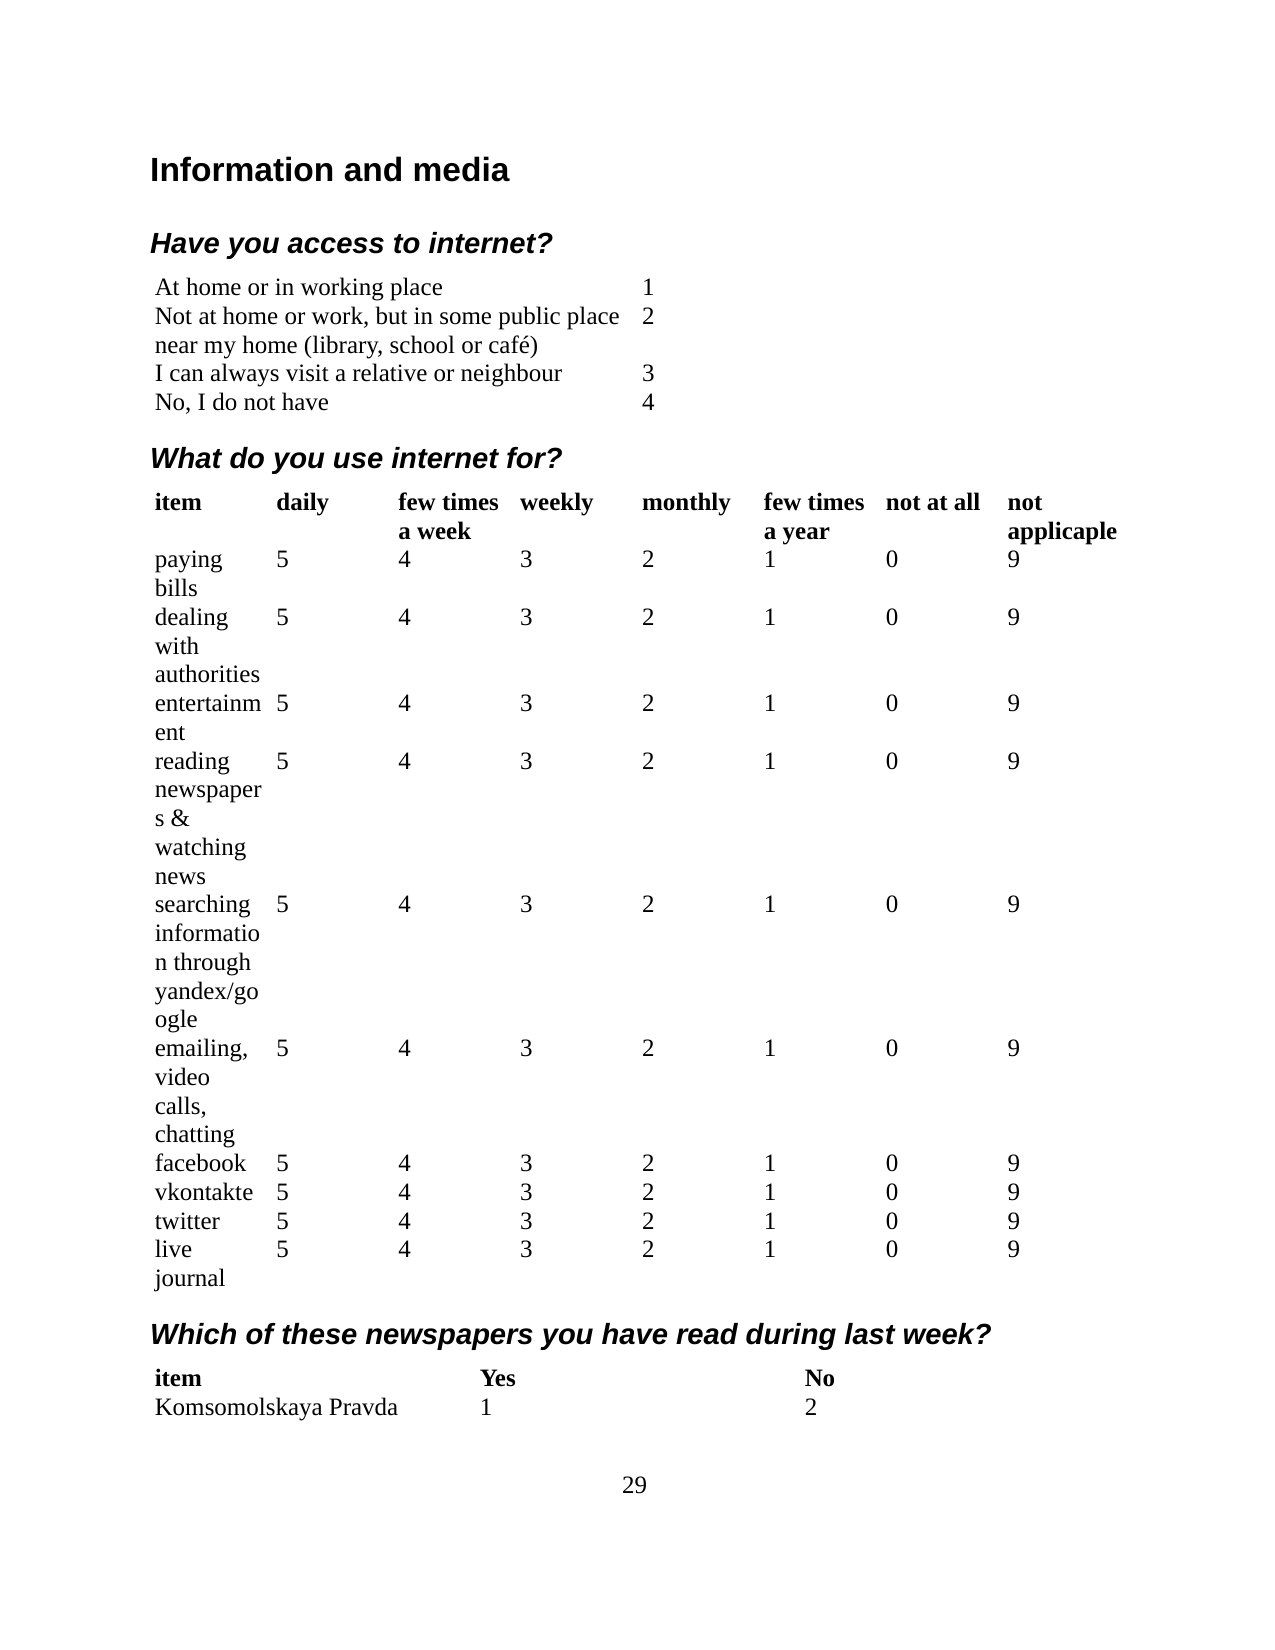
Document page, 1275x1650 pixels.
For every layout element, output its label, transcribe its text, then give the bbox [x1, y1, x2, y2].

table_cell 9 [1003, 890, 1125, 1033]
table_cell 0 [881, 746, 1003, 889]
table_cell 9 [1003, 1148, 1125, 1177]
table_cell Not at home or work, but in some public place near my home (library, school or café) [150, 301, 637, 358]
table_cell 9 [1003, 545, 1125, 602]
table_cell 0 [881, 1206, 1003, 1234]
table_cell 9 [1003, 746, 1125, 889]
table_cell 0 [881, 1033, 1003, 1148]
table_cell 0 [881, 688, 1003, 746]
table_cell No, I do not have [150, 387, 637, 416]
table_header few times a year [759, 487, 881, 544]
table_cell 2 [638, 1235, 759, 1292]
table_header Yes [475, 1363, 800, 1392]
table_cell 3 [516, 1177, 637, 1206]
table_cell 4 [394, 890, 516, 1033]
subtitle Which of these newspapers you have read during last week? [150, 1317, 1125, 1351]
table_cell 5 [272, 688, 394, 746]
table_cell 3 [516, 1206, 637, 1234]
table_cell 9 [1003, 688, 1125, 746]
table_cell 1 [759, 688, 881, 746]
table_cell emailing, video calls, chatting [150, 1033, 272, 1148]
table_cell 3 [516, 1148, 637, 1177]
table_cell Komsomolskaya Pravda [150, 1392, 475, 1421]
table_cell 1 [759, 746, 881, 889]
table_cell 3 [516, 890, 637, 1033]
table_cell 9 [1003, 602, 1125, 688]
table_header not applicaple [1003, 487, 1125, 544]
table_cell live journal [150, 1235, 272, 1292]
table_cell 3 [638, 359, 1125, 387]
table_cell dealing with authorities [150, 602, 272, 688]
table_cell 1 [759, 1235, 881, 1292]
table_cell 5 [272, 1235, 394, 1292]
table_header No [800, 1363, 1125, 1392]
table_cell 5 [272, 545, 394, 602]
subtitle Information and media [150, 150, 1125, 189]
table_header item [150, 1363, 475, 1392]
table_cell 2 [638, 545, 759, 602]
table_cell entertainment [150, 688, 272, 746]
table_cell paying bills [150, 545, 272, 602]
subtitle What do you use internet for? [150, 441, 1125, 474]
table_cell twitter [150, 1206, 272, 1234]
table_cell 2 [638, 1206, 759, 1234]
table_header monthly [638, 487, 759, 544]
table_cell 9 [1003, 1235, 1125, 1292]
table_cell 4 [394, 1177, 516, 1206]
table_cell 0 [881, 545, 1003, 602]
table_header weekly [516, 487, 637, 544]
table_header few times a week [394, 487, 516, 544]
table_cell 9 [1003, 1206, 1125, 1234]
table_cell 0 [881, 1148, 1003, 1177]
table_cell 2 [638, 688, 759, 746]
table_cell 0 [881, 602, 1003, 688]
table_cell 4 [394, 602, 516, 688]
table_cell 5 [272, 602, 394, 688]
table_cell 4 [394, 545, 516, 602]
table_cell 5 [272, 1177, 394, 1206]
table_header At home or in working place [150, 272, 637, 301]
table_cell reading newspapers & watching news [150, 746, 272, 889]
table_cell 3 [516, 688, 637, 746]
table_cell 9 [1003, 1033, 1125, 1148]
table_cell 4 [394, 746, 516, 889]
table_cell 1 [759, 1148, 881, 1177]
table_cell 9 [1003, 1177, 1125, 1206]
table_cell 1 [759, 602, 881, 688]
table_cell 4 [394, 1206, 516, 1234]
table_cell 1 [759, 545, 881, 602]
table_cell 4 [394, 688, 516, 746]
table_cell 2 [800, 1392, 1125, 1421]
table_cell 2 [638, 1033, 759, 1148]
table_cell 3 [516, 746, 637, 889]
table_cell 5 [272, 1148, 394, 1177]
table_cell 1 [759, 890, 881, 1033]
table_header item [150, 487, 272, 544]
table_cell 5 [272, 1033, 394, 1148]
table_cell 5 [272, 1206, 394, 1234]
table_cell 2 [638, 602, 759, 688]
table_header daily [272, 487, 394, 544]
table_cell 5 [272, 746, 394, 889]
table_cell 0 [881, 1235, 1003, 1292]
table_header 1 [638, 272, 1125, 301]
table_cell 1 [759, 1033, 881, 1148]
table_cell 3 [516, 1235, 637, 1292]
table_cell 2 [638, 1148, 759, 1177]
table_cell 1 [759, 1206, 881, 1234]
table_cell facebook [150, 1148, 272, 1177]
subtitle Have you access to internet? [150, 226, 1125, 260]
table_cell 4 [394, 1033, 516, 1148]
table_cell 1 [759, 1177, 881, 1206]
table_cell vkontakte [150, 1177, 272, 1206]
table_cell 4 [394, 1235, 516, 1292]
table_cell searching information through yandex/google [150, 890, 272, 1033]
table_cell 2 [638, 1177, 759, 1206]
table_cell 0 [881, 1177, 1003, 1206]
table_header not at all [881, 487, 1003, 544]
table_cell 4 [638, 387, 1125, 416]
table_cell 3 [516, 602, 637, 688]
table_cell 5 [272, 890, 394, 1033]
table_cell 0 [881, 890, 1003, 1033]
table_cell 3 [516, 1033, 637, 1148]
table_cell 2 [638, 890, 759, 1033]
table_cell I can always visit a relative or neighbour [150, 359, 637, 387]
table_cell 2 [638, 301, 1125, 358]
table_cell 2 [638, 746, 759, 889]
table_cell 1 [475, 1392, 800, 1421]
table_cell 4 [394, 1148, 516, 1177]
table_cell 3 [516, 545, 637, 602]
